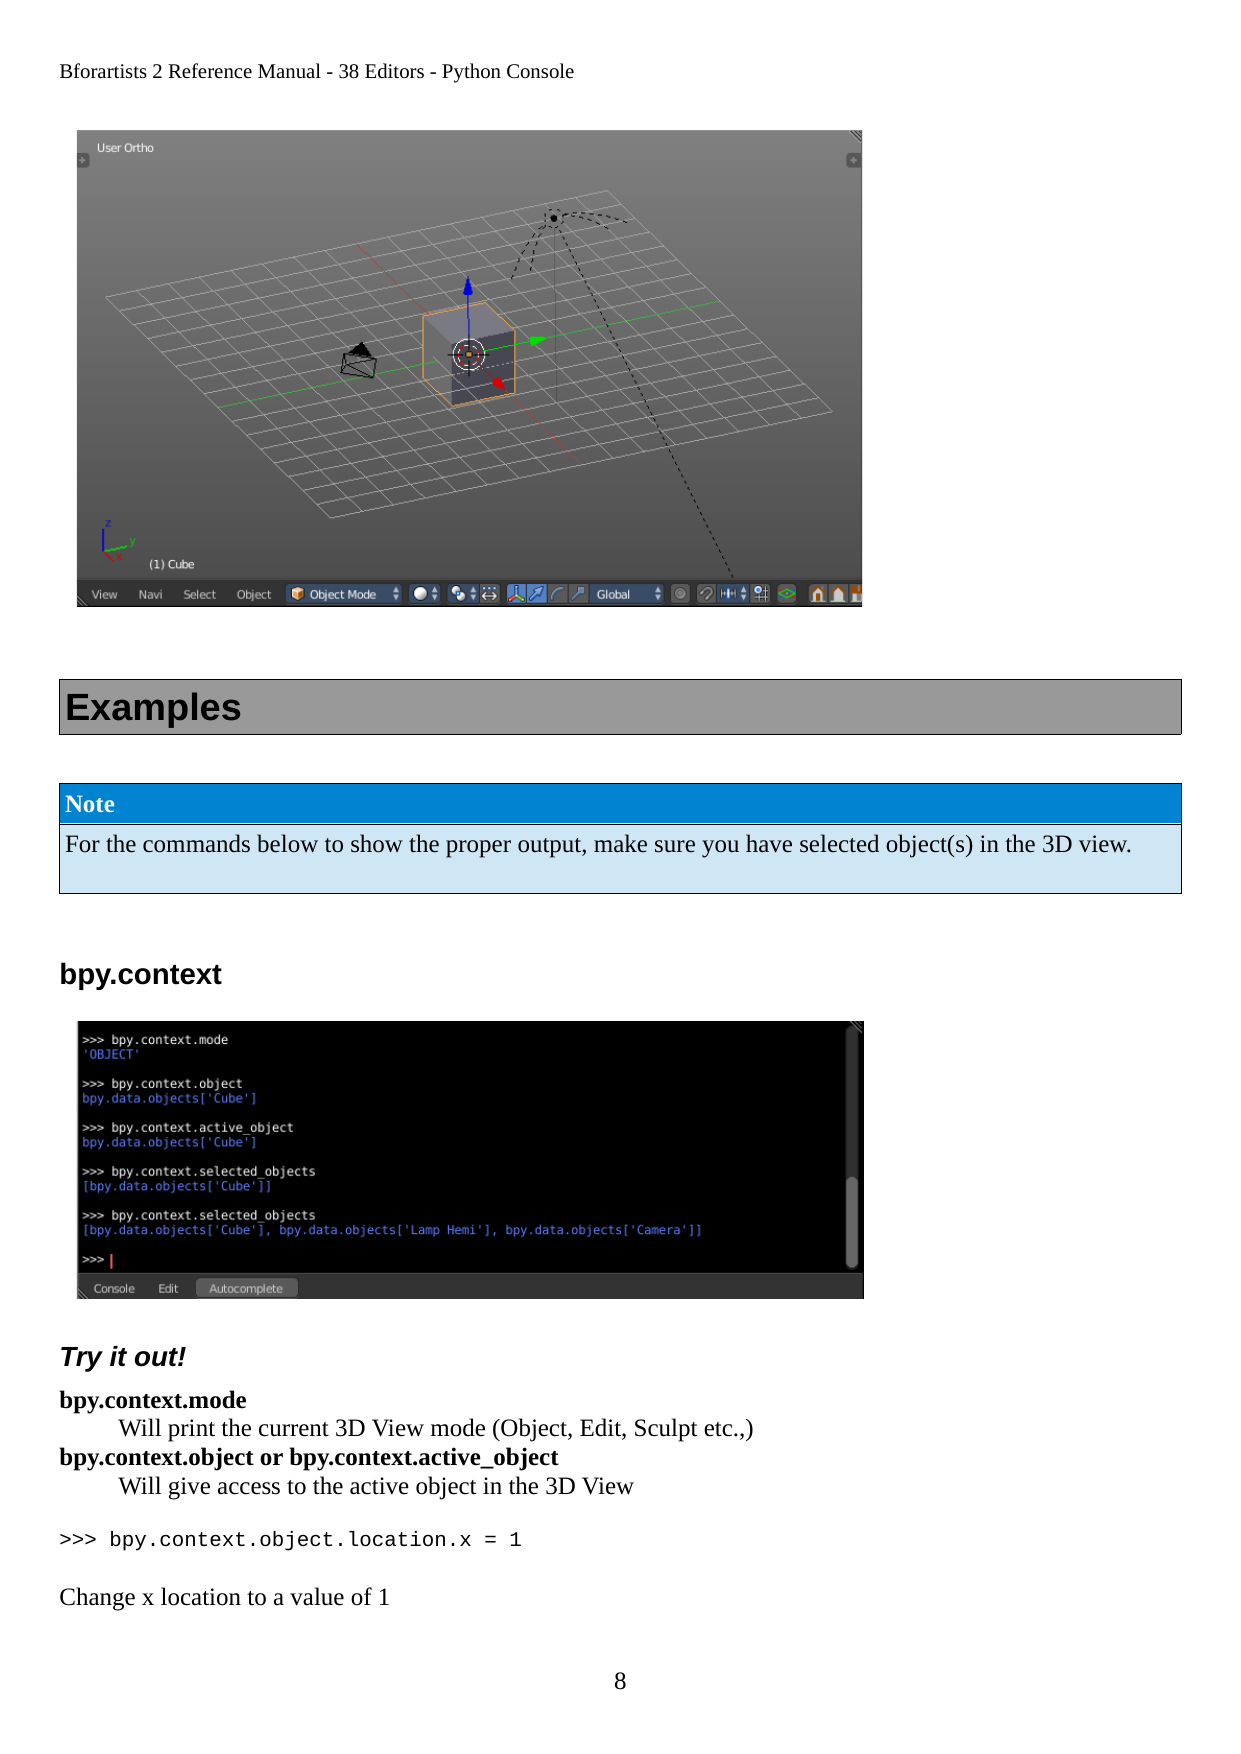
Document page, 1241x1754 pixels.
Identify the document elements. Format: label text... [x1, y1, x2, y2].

table_cell For the commands below to show the proper output, make sure you have selected object(s) in the 3D view. [60, 825, 1181, 893]
picture [76, 130, 863, 607]
text Change x location to a value of 1 [59, 1582, 1181, 1611]
subtitle bpy.context.mode [59, 1385, 1181, 1413]
picture [76, 1021, 864, 1299]
table_header Examples [60, 680, 1181, 734]
text >>> bpy.context.object.location.x = 1 [59, 1529, 1181, 1553]
subtitle bpy.context [59, 957, 1181, 991]
subtitle Try it out! [59, 1340, 1181, 1372]
subtitle bpy.context.object or bpy.context.active_object [59, 1442, 1181, 1471]
list Will print the current 3D View mode (Object, Edit, Sculpt etc.,) [118, 1413, 1181, 1442]
list Will give access to the active object in the 3D View [118, 1471, 1181, 1500]
table_header Note [60, 784, 1181, 823]
